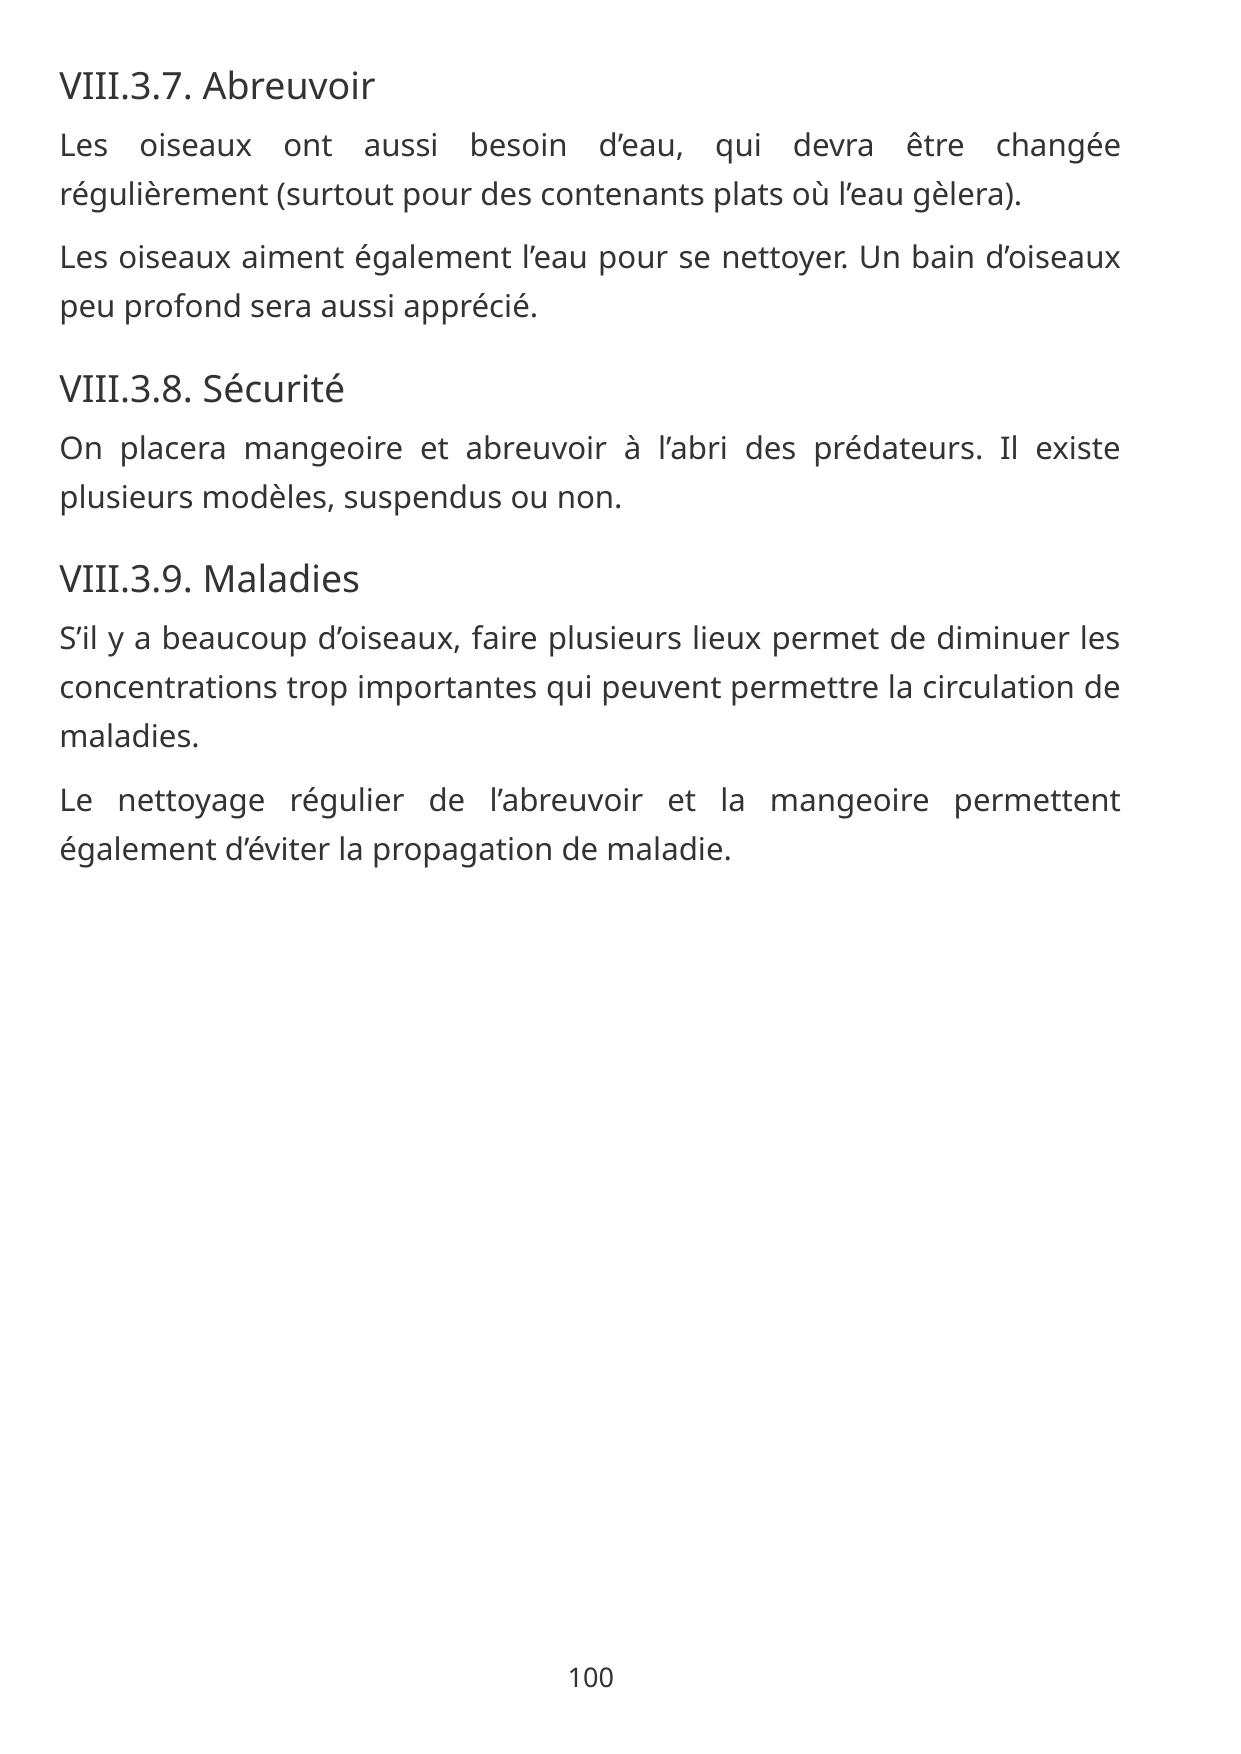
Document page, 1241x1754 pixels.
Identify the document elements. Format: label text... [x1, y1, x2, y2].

subtitle Sécurité [59, 362, 1122, 413]
text S’il y a beaucoup d’oiseaux, faire plusieurs lieux permet de diminuer les concentrations trop importantes qui peuvent permettre la circulation de maladies. [59, 616, 1122, 757]
text Les oiseaux ont aussi besoin d’eau, qui devra être changée régulièrement (surtout pour des contenants plats où l’eau gèlera). [59, 123, 1122, 214]
subtitle Maladies [59, 553, 1122, 604]
text Les oiseaux aiment également l’eau pour se nettoyer. Un bain d’oiseaux peu profond sera aussi apprécié. [59, 235, 1122, 327]
text On placera mangeoire et abreuvoir à l’abri des prédateurs. Il existe plusieurs modèles, suspendus ou non. [59, 426, 1122, 517]
text Le nettoyage régulier de l’abreuvoir et la mangeoire permettent également d’éviter la propagation de maladie. [59, 778, 1122, 869]
subtitle Abreuvoir [59, 59, 1122, 110]
